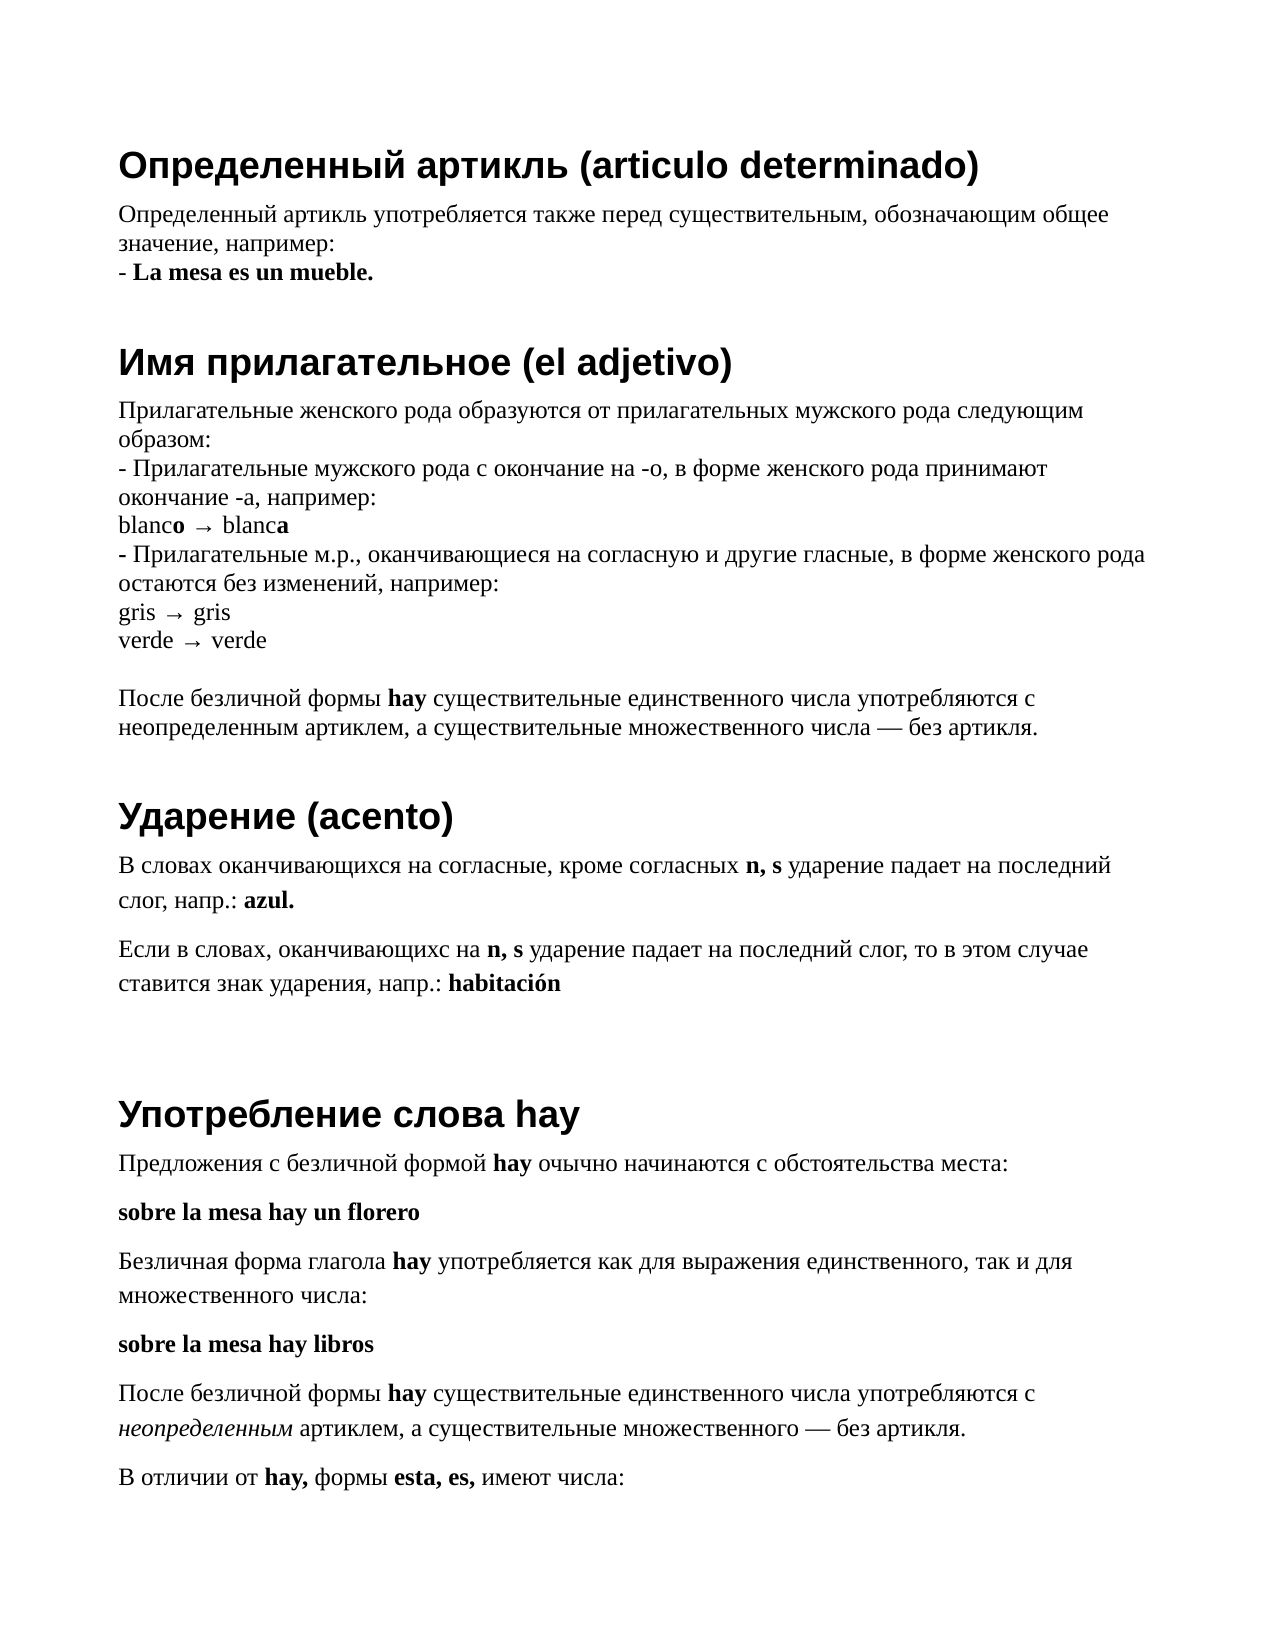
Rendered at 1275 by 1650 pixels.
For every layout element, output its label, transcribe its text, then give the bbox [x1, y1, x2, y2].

text Определенный артикль употребляется также перед существительным, обозначающим общее значение, например: [118, 199, 1157, 257]
text Безличная форма глагола hay употребляется как для выражения единственного, так и для множественного числа: [118, 1246, 1157, 1309]
text sobre la mesa hay un florero [118, 1197, 1157, 1225]
text sobre la mesa hay libros [118, 1329, 1157, 1358]
text В словах оканчивающихся на согласные, кроме согласных n, s ударение падает на последний слог, напр.: azul. [118, 850, 1157, 913]
text После безличной формы hay существительные единственного числа употребляются с неопределенным артиклем, а существительные множественного — без артикля. [118, 1378, 1157, 1442]
text - Прилагательные мужского рода с окончание на -о, в форме женского рода принимают окончание -а, например: [118, 453, 1157, 510]
text Прилагательные женского рода образуются от прилагательных мужского рода следующим образом: [118, 395, 1157, 453]
text blanco → blanca [118, 510, 1157, 539]
subtitle Имя прилагательное (el adjetivo) [118, 339, 1157, 383]
subtitle Определенный артикль (articulo determinado) [118, 143, 1157, 187]
text Предложения с безличной формой hay очычно начинаются с обстоятельства места: [118, 1148, 1157, 1176]
subtitle Ударение (acento) [118, 794, 1157, 838]
text - Прилагательные м.р., оканчивающиеся на согласную и другие гласные, в форме женского рода остаются без изменений, например: [118, 539, 1157, 597]
text В отличии от hay, формы esta, es, имеют числа: [118, 1462, 1157, 1491]
subtitle Употребление слова hay [118, 1091, 1157, 1135]
text После безличной формы hay существительные единственного числа употребляются с неопределенным артиклем, а существительные множественного числа — без артикля. [118, 683, 1157, 740]
text - La mesa es un mueble. [118, 257, 1157, 286]
text Если в словах, оканчивающихс на n, s ударение падает на последний слог, то в этом случае ставится знак ударения, напр.: habitación [118, 934, 1157, 997]
text gris → gris [118, 597, 1157, 625]
text verde → verde [118, 625, 1157, 654]
